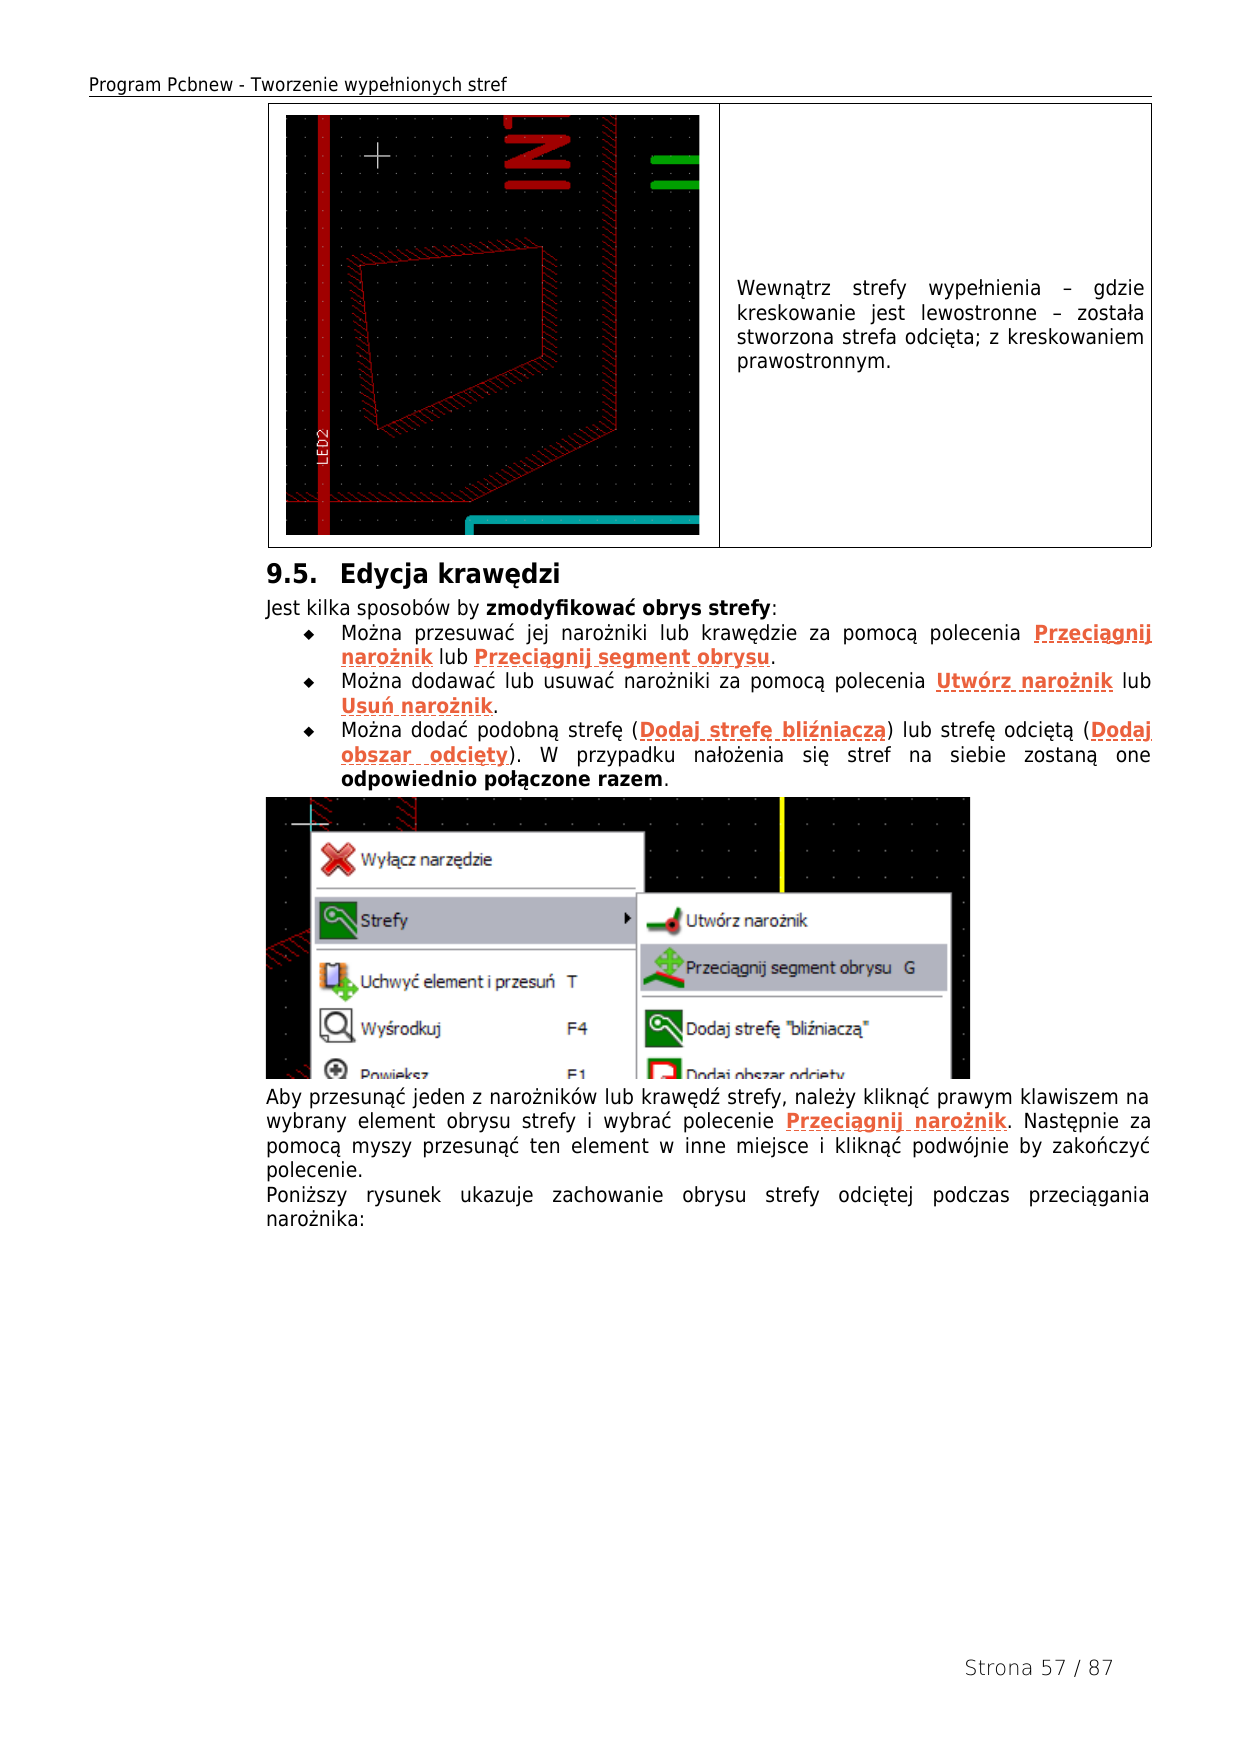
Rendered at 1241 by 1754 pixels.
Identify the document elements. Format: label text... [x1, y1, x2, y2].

picture [286, 115, 700, 535]
text Aby przesunąć jeden z narożników lub krawędź strefy, należy kliknąć prawym klawiszem na wybrany element obrysu strefy i wybrać polecenie Przeciągnij narożnik. Następnie za pomocą myszy przesunąć ten element w inne miejsce i kliknąć podwójnie by zakończyć polecenie. [266, 1085, 1152, 1183]
table_header [269, 104, 719, 547]
subtitle Edycja krawędzi [266, 558, 1152, 590]
table_header Wewnątrz strefy wypełnienia – gdzie kreskowanie jest lewostronne – została stworzona strefa odcięta; z kreskowaniem prawostronnym. [720, 104, 1151, 547]
text Poniższy rysunek ukazuje zachowanie obrysu strefy odciętej podczas przeciągania narożnika: [266, 1183, 1152, 1232]
list Można dodać podobną strefę (Dodaj strefę bliźniaczą) lub strefę odciętą (Dodaj obszar odcięty). W przypadku nałożenia się stref na siebie zostaną one odpowiednio połączone razem. [303, 718, 1152, 792]
text Jest kilka sposobów by zmodyfikować obrys strefy: [266, 596, 1152, 620]
list Można przesuwać jej narożniki lub krawędzie za pomocą polecenia Przeciągnij narożnik lub Przeciągnij segment obrysu. [303, 620, 1152, 669]
picture [265, 797, 971, 1079]
list Można dodawać lub usuwać narożniki za pomocą polecenia Utwórz narożnik lub Usuń narożnik. [303, 669, 1152, 718]
